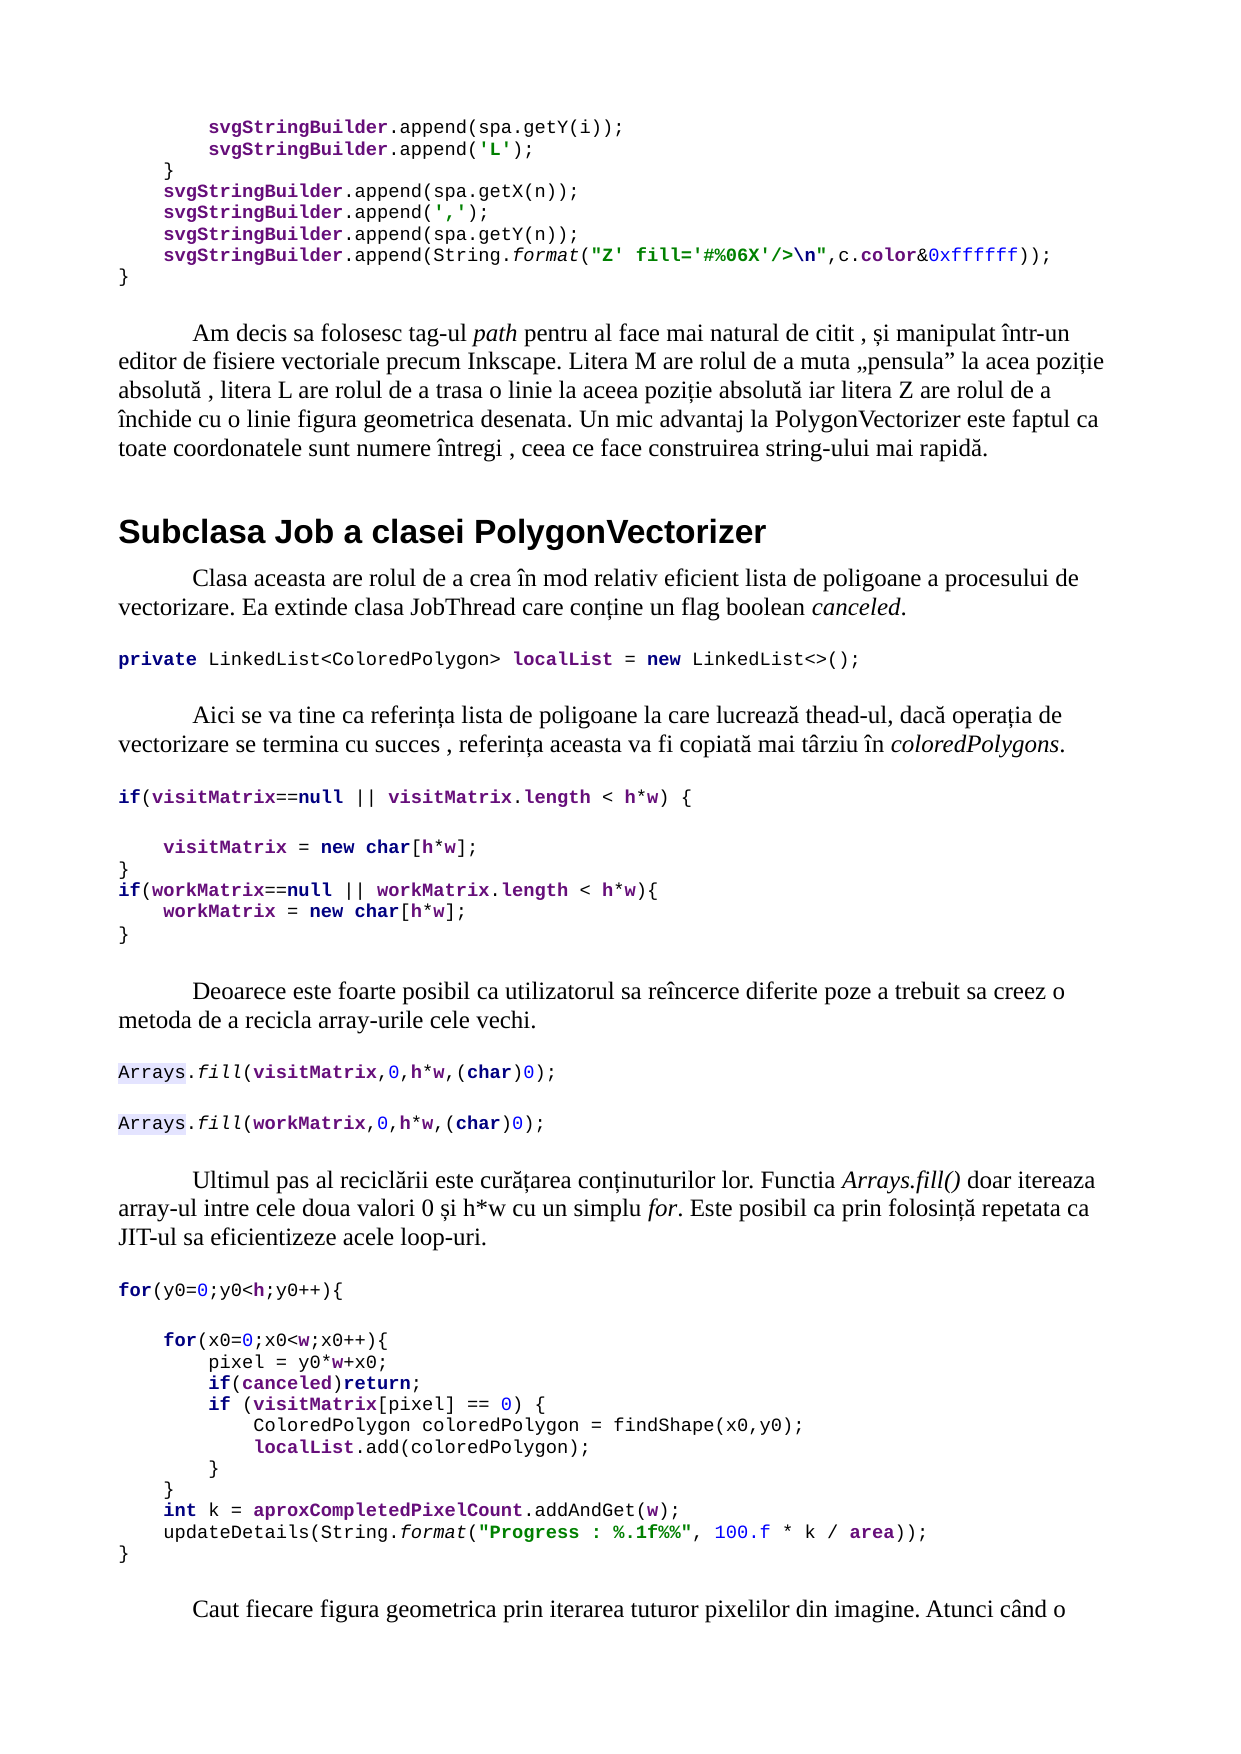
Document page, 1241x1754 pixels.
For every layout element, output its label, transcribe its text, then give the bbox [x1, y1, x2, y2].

subtitle Subclasa Job a clasei PolygonVectorizer [118, 512, 1122, 550]
text localList.add(coloredPolygon); [118, 1437, 1122, 1459]
text Clasa aceasta are rolul de a crea în mod relativ eficient lista de poligoane a procesului de vectorizare. Ea extinde clasa JobThread care conține un flag boolean canceled. [118, 563, 1122, 620]
text svgStringBuilder.append(spa.getX(n)); [118, 182, 1122, 203]
text Arrays.fill(workMatrix,0,h*w,(char)0); [118, 1114, 1122, 1135]
text ColoredPolygon coloredPolygon = findShape(x0,y0); [118, 1416, 1122, 1437]
text Arrays.fill(visitMatrix,0,h*w,(char)0); [118, 1063, 1122, 1084]
text } [118, 267, 1122, 288]
text Deoarece este foarte posibil ca utilizatorul sa reîncerce diferite poze a trebuit sa creez o metoda de a recicla array-urile cele vechi. [118, 976, 1122, 1034]
text for(y0=0;y0<h;y0++){ [118, 1281, 1122, 1302]
text Aici se va tine ca referința lista de poligoane la care lucrează thead-ul, dacă operația de vectorizare se termina cu succes , referința aceasta va fi copiată mai târziu în coloredPolygons. [118, 701, 1122, 758]
text private LinkedList<ColoredPolygon> localList = new LinkedList<>(); [118, 650, 1122, 671]
text pixel = y0*w+x0; [118, 1352, 1122, 1374]
text svgStringBuilder.append('L'); [118, 139, 1122, 161]
text workMatrix = new char[h*w]; [118, 902, 1122, 923]
text svgStringBuilder.append(','); [118, 203, 1122, 224]
text if(canceled)return; [118, 1374, 1122, 1395]
text } [118, 1459, 1122, 1480]
text } [118, 1544, 1122, 1565]
text Caut fiecare figura geometrica prin iterarea tuturor pixelilor din imagine. Atunci când o [118, 1594, 1122, 1623]
text for(x0=0;x0<w;x0++){ [118, 1331, 1122, 1352]
text if(visitMatrix==null || visitMatrix.length < h*w) { [118, 787, 1122, 809]
text if(workMatrix==null || workMatrix.length < h*w){ [118, 881, 1122, 902]
text Am decis sa folosesc tag-ul path pentru al face mai natural de citit , și manipulat într-un editor de fisiere vectoriale precum Inkscape. Litera M are rolul de a muta „pensula” la acea poziție absolută , litera L are rolul de a trasa o linie la aceea poziție absolută iar litera Z are rolul de a închide cu o linie figura geometrica desenata. Un mic advantaj la PolygonVectorizer este faptul ca toate coordonatele sunt numere întregi , ceea ce face construirea string-ului mai rapidă. [118, 318, 1122, 461]
text } [118, 923, 1122, 947]
text } [118, 1480, 1122, 1501]
text } [118, 161, 1122, 182]
text } [118, 859, 1122, 881]
text svgStringBuilder.append(spa.getY(i)); [118, 118, 1122, 139]
text int k = aproxCompletedPixelCount.addAndGet(w); [118, 1501, 1122, 1522]
text svgStringBuilder.append(String.format("Z' fill='#%06X'/>\n",c.color&0xffffff)); [118, 246, 1122, 267]
text visitMatrix = new char[h*w]; [118, 838, 1122, 859]
text updateDetails(String.format("Progress : %.1f%%", 100.f * k / area)); [118, 1522, 1122, 1544]
text Ultimul pas al reciclării este curățarea conținuturilor lor. Functia Arrays.fill() doar itereaza array-ul intre cele doua valori 0 și h*w cu un simplu for. Este posibil ca prin folosință repetata ca JIT-ul sa eficientizeze acele loop-uri. [118, 1165, 1122, 1251]
text if (visitMatrix[pixel] == 0) { [118, 1395, 1122, 1416]
text svgStringBuilder.append(spa.getY(n)); [118, 224, 1122, 246]
